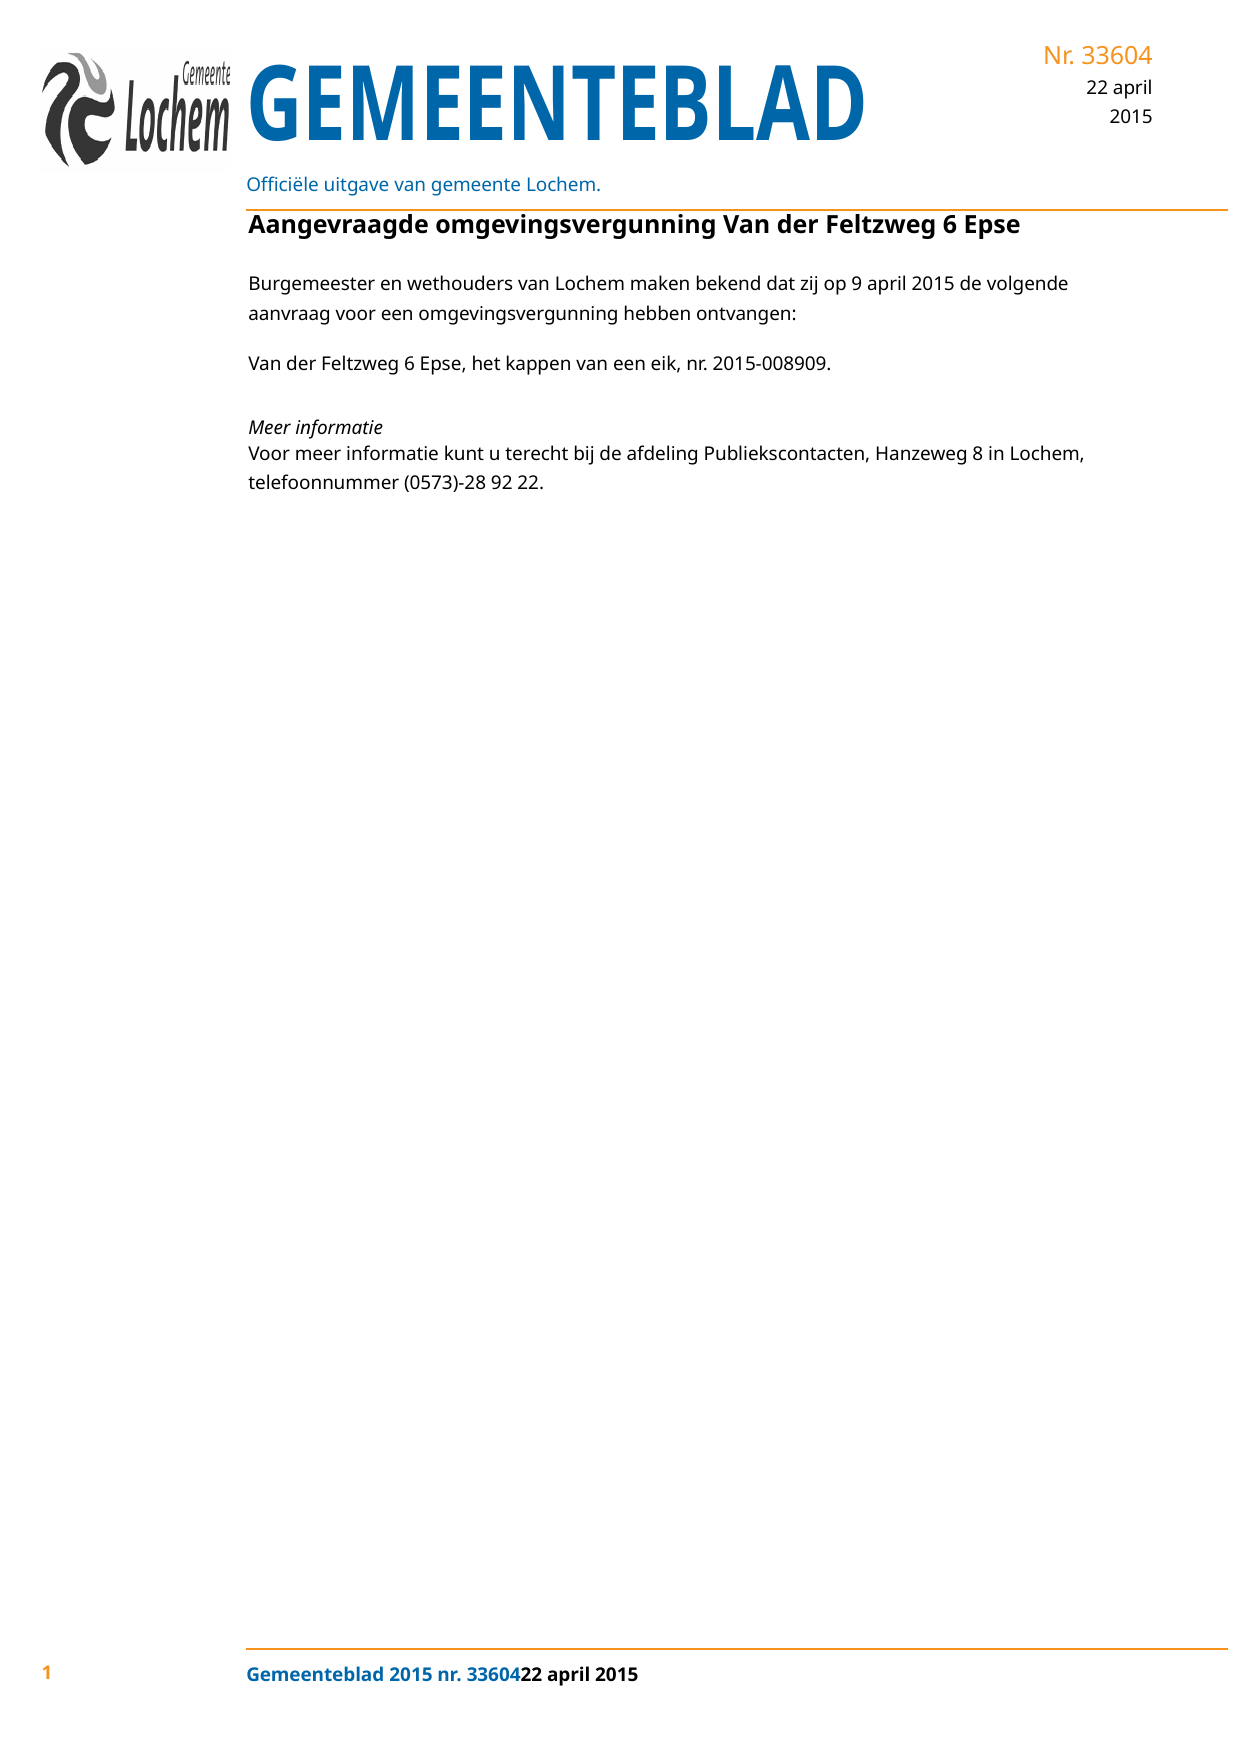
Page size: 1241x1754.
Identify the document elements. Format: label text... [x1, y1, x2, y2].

text Aangevraagde omgevingsvergunning Van der Feltzweg 6 Epse [248, 211, 1152, 241]
text Meer informatie [248, 414, 1152, 440]
picture [41, 47, 231, 172]
text Burgemeester en wethouders van Lochem maken bekend dat zij op 9 april 2015 de volgende aanvraag voor een omgevingsvergunning hebben ontvangen: [248, 270, 1152, 326]
text Voor meer informatie kunt u terecht bij de afdeling Publiekscontacten, Hanzeweg 8 in Lochem, telefoonnummer (0573)-28 92 22. [248, 440, 1152, 495]
text Van der Feltzweg 6 Epse, het kappen van een eik, nr. 2015-008909. [248, 350, 1152, 376]
